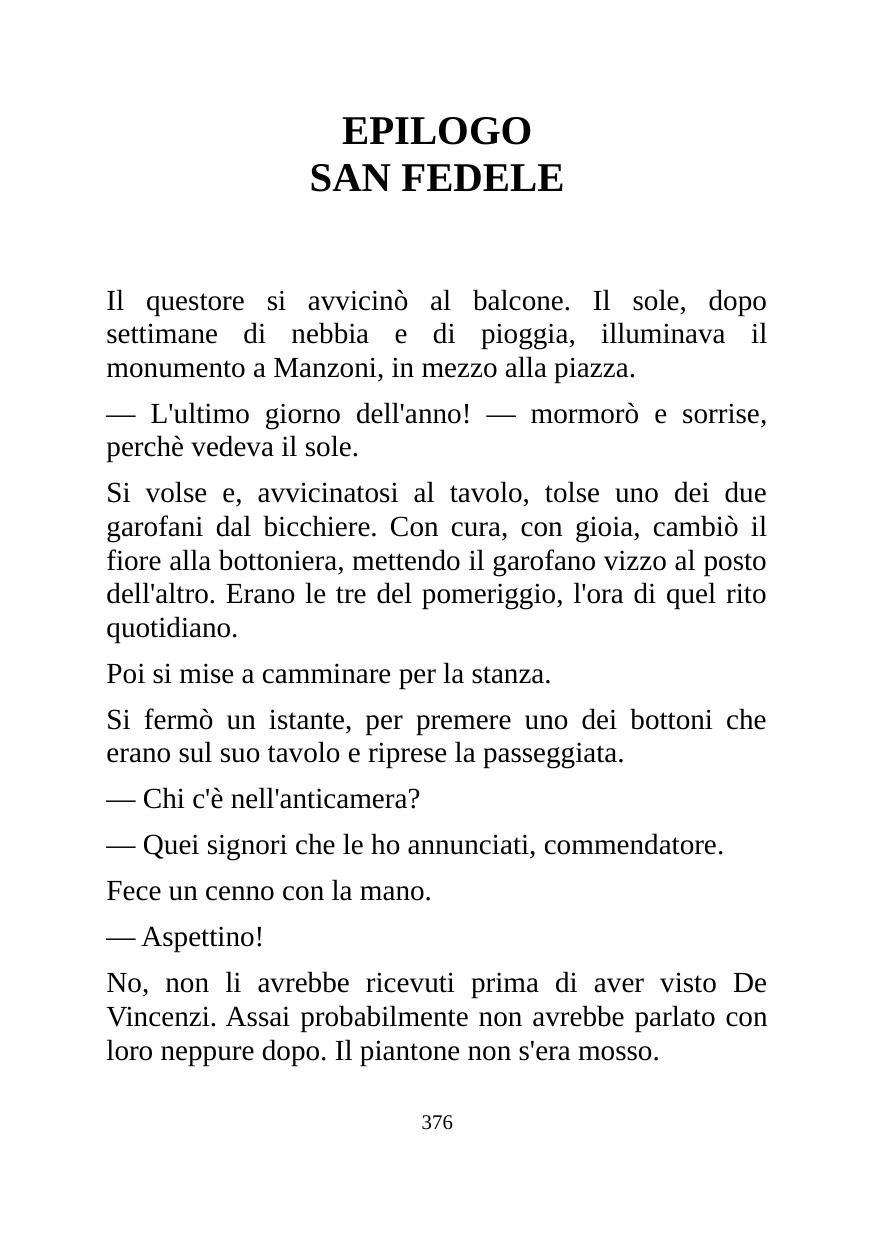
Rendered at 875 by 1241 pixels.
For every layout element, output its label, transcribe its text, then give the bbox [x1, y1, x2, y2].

subtitle EPILOGO SAN FEDELE [106, 106, 768, 200]
text — L'ultimo giorno dell'anno! — mormorò e sorrise, perchè vedeva il sole. [106, 396, 768, 463]
text — Chi c'è nell'anticamera? [106, 781, 768, 815]
text Poi si mise a camminare per la stanza. [106, 656, 768, 689]
text Si fermò un istante, per premere uno dei bottoni che erano sul suo tavolo e riprese la passeggiata. [106, 702, 768, 769]
text Fece un cenno con la mano. [106, 873, 768, 907]
text Il questore si avvicinò al balcone. Il sole, dopo settimane di nebbia e di pioggia, illuminava il monumento a Manzoni, in mezzo alla piazza. [106, 283, 768, 383]
text Si volse e, avvicinatosi al tavolo, tolse uno dei due garofani dal bicchiere. Con cura, con gioia, cambiò il fiore alla bottoniera, mettendo il garofano vizzo al posto dell'altro. Erano le tre del pomeriggio, l'ora di quel rito quotidiano. [106, 476, 768, 643]
text No, non li avrebbe ricevuti prima di aver visto De Vincenzi. Assai probabilmente non avrebbe parlato con loro neppure dopo. Il piantone non s'era mosso. [106, 966, 768, 1066]
text — Aspettino! [106, 919, 768, 953]
text — Quei signori che le ho annunciati, commendatore. [106, 827, 768, 861]
